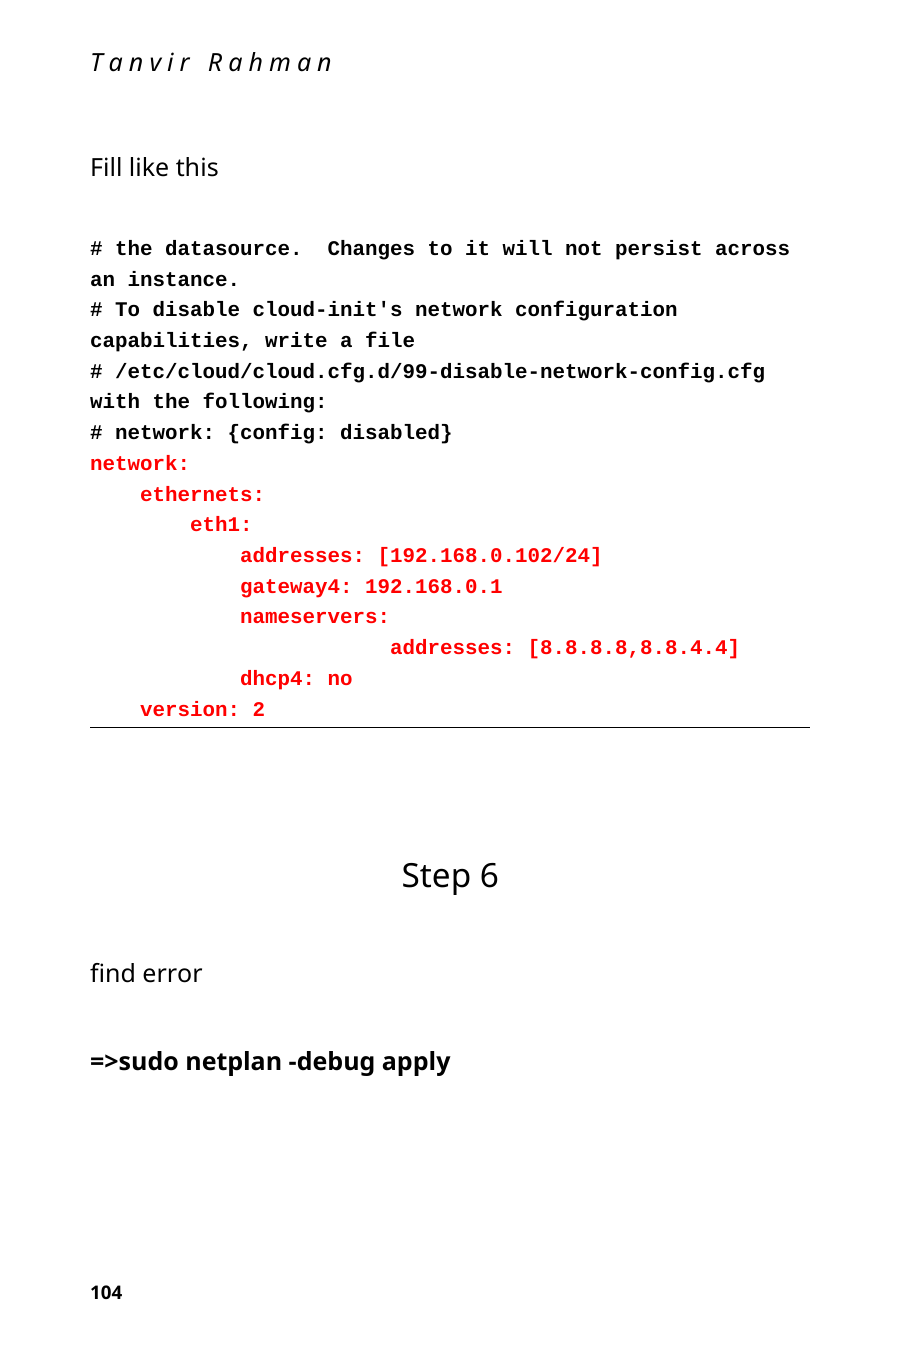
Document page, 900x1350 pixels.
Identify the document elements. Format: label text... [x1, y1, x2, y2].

text # To disable cloud-init's network configuration capabilities, write a file [90, 299, 810, 354]
text version: 2 [90, 699, 810, 727]
text addresses: [8.8.8.8,8.8.4.4] [90, 637, 810, 661]
text gateway4: 192.168.0.1 [90, 576, 810, 599]
text Fill like this [90, 149, 810, 183]
text find error [90, 955, 810, 989]
text eth1: [90, 514, 810, 538]
text Step 6 [90, 852, 810, 897]
text =>sudo netplan -debug apply [90, 1044, 810, 1078]
text ethernets: [90, 484, 810, 507]
text # the datasource. Changes to it will not persist across an instance. [90, 238, 810, 292]
text addresses: [192.168.0.102/24] [90, 545, 810, 569]
text network: [90, 453, 810, 477]
text # /etc/cloud/cloud.cfg.d/99-disable-network-config.cfg with the following: [90, 361, 810, 415]
text dhcp4: no [90, 668, 810, 692]
text nameservers: [90, 607, 810, 630]
text # network: {config: disabled} [90, 422, 810, 446]
